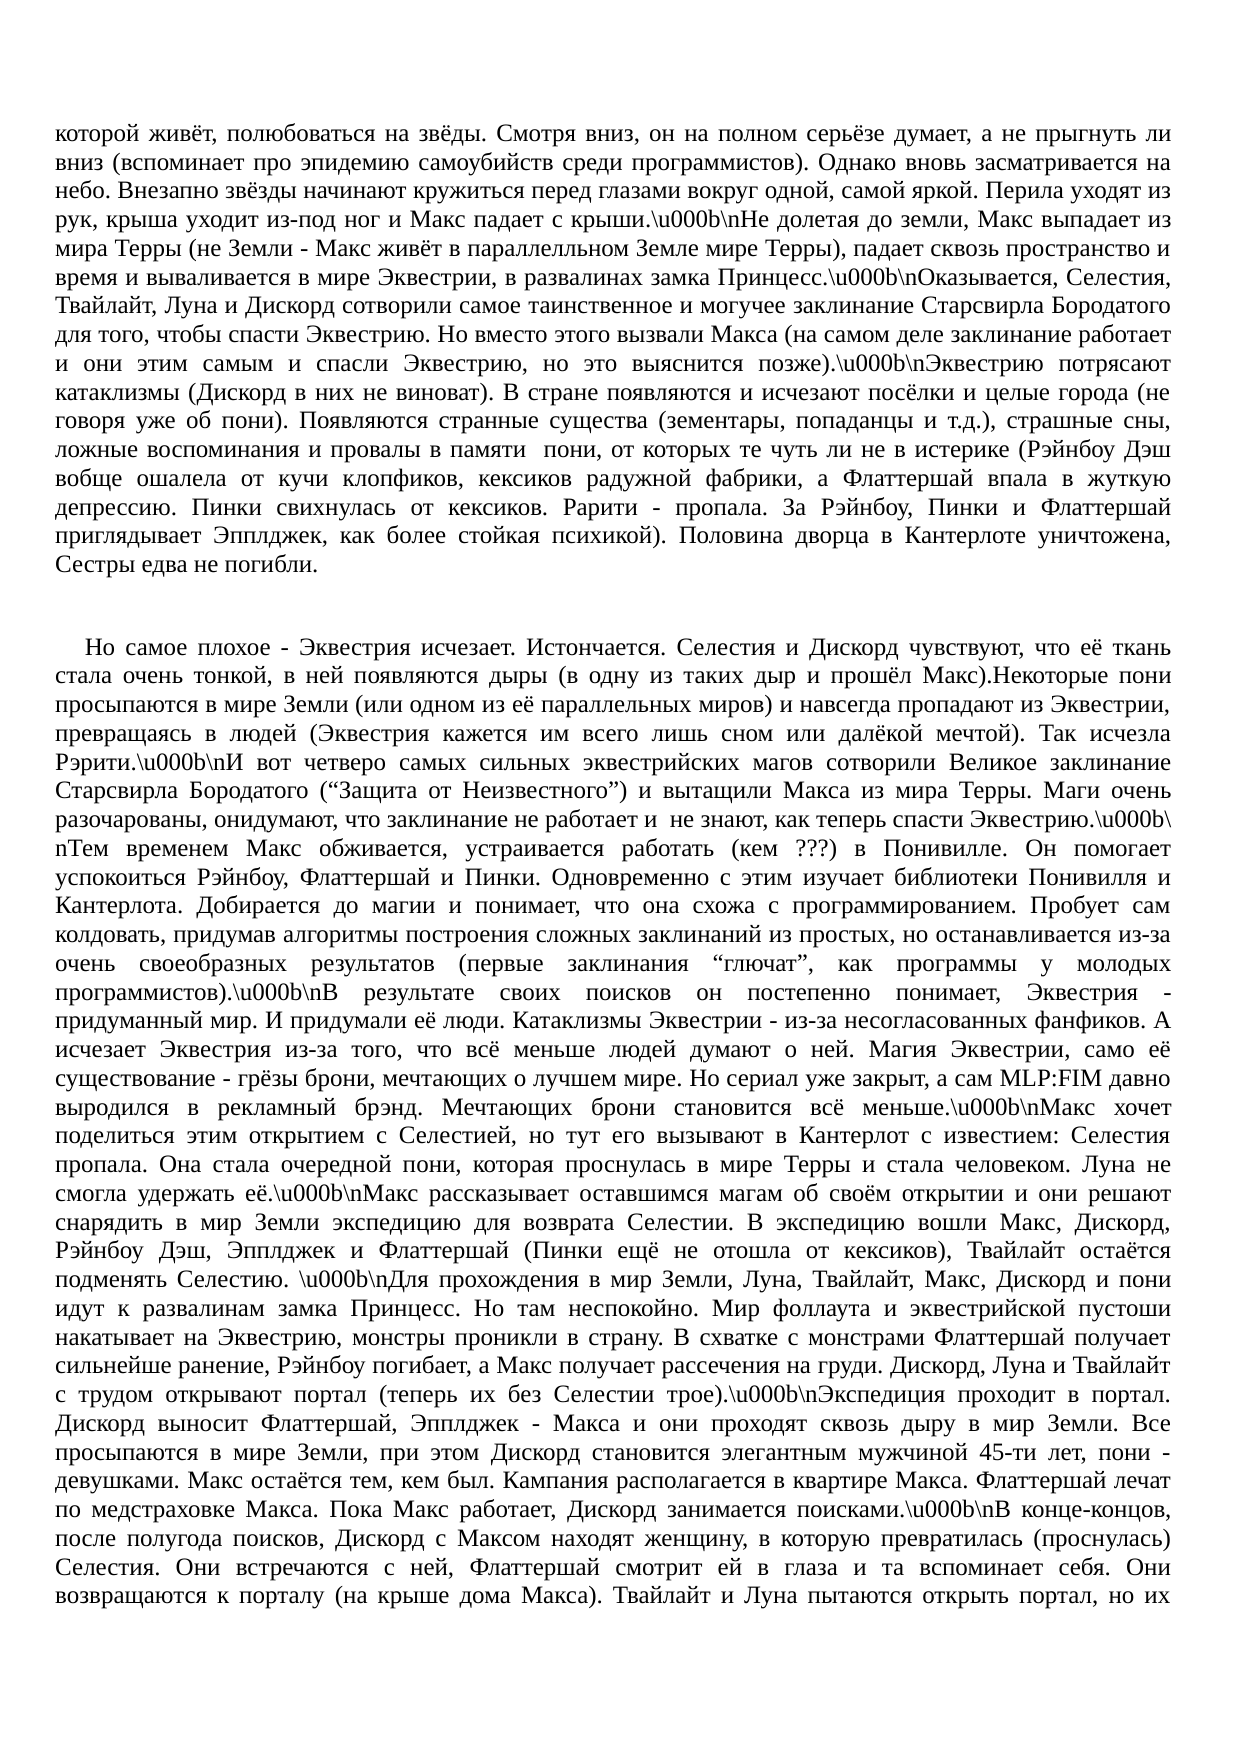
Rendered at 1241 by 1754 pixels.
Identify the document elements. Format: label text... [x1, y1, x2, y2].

text Но самое плохое - Эквестрия исчезает. Истончается. Селестия и Дискорд чувствуют, что её ткань стала очень тонкой, в ней появляются дыры (в одну из таких дыр и прошёл Макс).Некоторые пони просыпаются в мире Земли (или одном из её параллельных миров) и навсегда пропадают из Эквестрии, превращаясь в людей (Эквестрия кажется им всего лишь сном или далёкой мечтой). Так исчезла Рэрити.\u000b\nИ вот четверо самых сильных эквестрийских магов сотворили Великое заклинание Старсвирла Бородатого (“Защита от Неизвестного”) и вытащили Макса из мира Терры. Маги очень разочарованы, онидумают, что заклинание не работает и не знают, как теперь спасти Эквестрию.\u000b\nТем временем Макс обживается, устраивается работать (кем ???) в Понивилле. Он помогает успокоиться Рэйнбоу, Флаттершай и Пинки. Одновременно с этим изучает библиотеки Понивилля и Кантерлота. Добирается до магии и понимает, что она схожа с программированием. Пробует сам колдовать, придумав алгоритмы построения сложных заклинаний из простых, но останавливается из-за очень своеобразных результатов (первые заклинания “глючат”, как программы у молодых программистов).\u000b\nВ результате своих поисков он постепенно понимает, Эквестрия - придуманный мир. И придумали её люди. Катаклизмы Эквестрии - из-за несогласованных фанфиков. А исчезает Эквестрия из-за того, что всё меньше людей думают о ней. Магия Эквестрии, само её существование - грёзы брони, мечтающих о лучшем мире. Но сериал уже закрыт, а сам MLP:FIM давно выродился в рекламный брэнд. Мечтающих брони становится всё меньше.\u000b\nМакс хочет поделиться этим открытием с Селестией, но тут его вызывают в Кантерлот с известием: Селестия пропала. Она стала очередной пони, которая проснулась в мире Терры и стала человеком. Луна не смогла удержать её.\u000b\nМакс рассказывает оставшимся магам об своём открытии и они решают снарядить в мир Земли экспедицию для возврата Селестии. В экспедицию вошли Макс, Дискорд, Рэйнбоу Дэш, Эпплджек и Флаттершай (Пинки ещё не отошла от кексиков), Твайлайт остаётся подменять Селестию. \u000b\nДля прохождения в мир Земли, Луна, Твайлайт, Макс, Дискорд и пони идут к развалинам замка Принцесс. Но там неспокойно. Мир фоллаута и эквестрийской пустоши накатывает на Эквестрию, монстры проникли в страну. В схватке с монстрами Флаттершай получает сильнейше ранение, Рэйнбоу погибает, а Макс получает рассечения на груди. Дискорд, Луна и Твайлайт с трудом открывают портал (теперь их без Селестии трое).\u000b\nЭкспедиция проходит в портал. Дискорд выносит Флаттершай, Эпплджек - Макса и они проходят сквозь дыру в мир Земли. Все просыпаются в мире Земли, при этом Дискорд становится элегантным мужчиной 45-ти лет, пони - девушками. Макс остаётся тем, кем был. Кампания располагается в квартире Макса. Флаттершай лечат по медстраховке Макса. Пока Макс работает, Дискорд занимается поисками.\u000b\nВ конце-концов, после полугода поисков, Дискорд с Максом находят женщину, в которую превратилась (проснулась) Селестия. Они встречаются с ней, Флаттершай смотрит ей в глаза и та вспоминает себя. Они возвращаются к порталу (на крыше дома Макса). Твайлайт и Луна пытаются открыть портал, но их [55, 632, 1172, 1609]
text которой живёт, полюбоваться на звёды. Смотря вниз, он на полном серьёзе думает, а не прыгнуть ли вниз (вспоминает про эпидемию самоубийств среди программистов). Однако вновь засматривается на небо. Внезапно звёзды начинают кружиться перед глазами вокруг одной, самой яркой. Перила уходят из рук, крыша уходит из-под ног и Макс падает с крыши.\u000b\nНе долетая до земли, Макс выпадает из мира Терры (не Земли - Макс живёт в параллелльном Земле мире Терры), падает сквозь пространство и время и вываливается в мире Эквестрии, в развалинах замка Принцесс.\u000b\nОказывается, Селестия, Твайлайт, Луна и Дискорд сотворили самое таинственное и могучее заклинание Старсвирла Бородатого для того, чтобы спасти Эквестрию. Но вместо этого вызвали Макса (на самом деле заклинание работает и они этим самым и спасли Эквестрию, но это выяснится позже).\u000b\nЭквестрию потрясают катаклизмы (Дискорд в них не виноват). В стране появляются и исчезают посёлки и целые города (не говоря уже об пони). Появляются странные существа (зементары, попаданцы и т.д.), страшные сны, ложные воспоминания и провалы в памяти пони, от которых те чуть ли не в истерике (Рэйнбоу Дэш вобще ошалела от кучи клопфиков, кексиков радужной фабрики, а Флаттершай впала в жуткую депрессию. Пинки свихнулась от кексиков. Рарити - пропала. За Рэйнбоу, Пинки и Флаттершай приглядывает Эпплджек, как более стойкая психикой). Половина дворца в Кантерлоте уничтожена, Сестры едва не погибли. [55, 118, 1172, 578]
